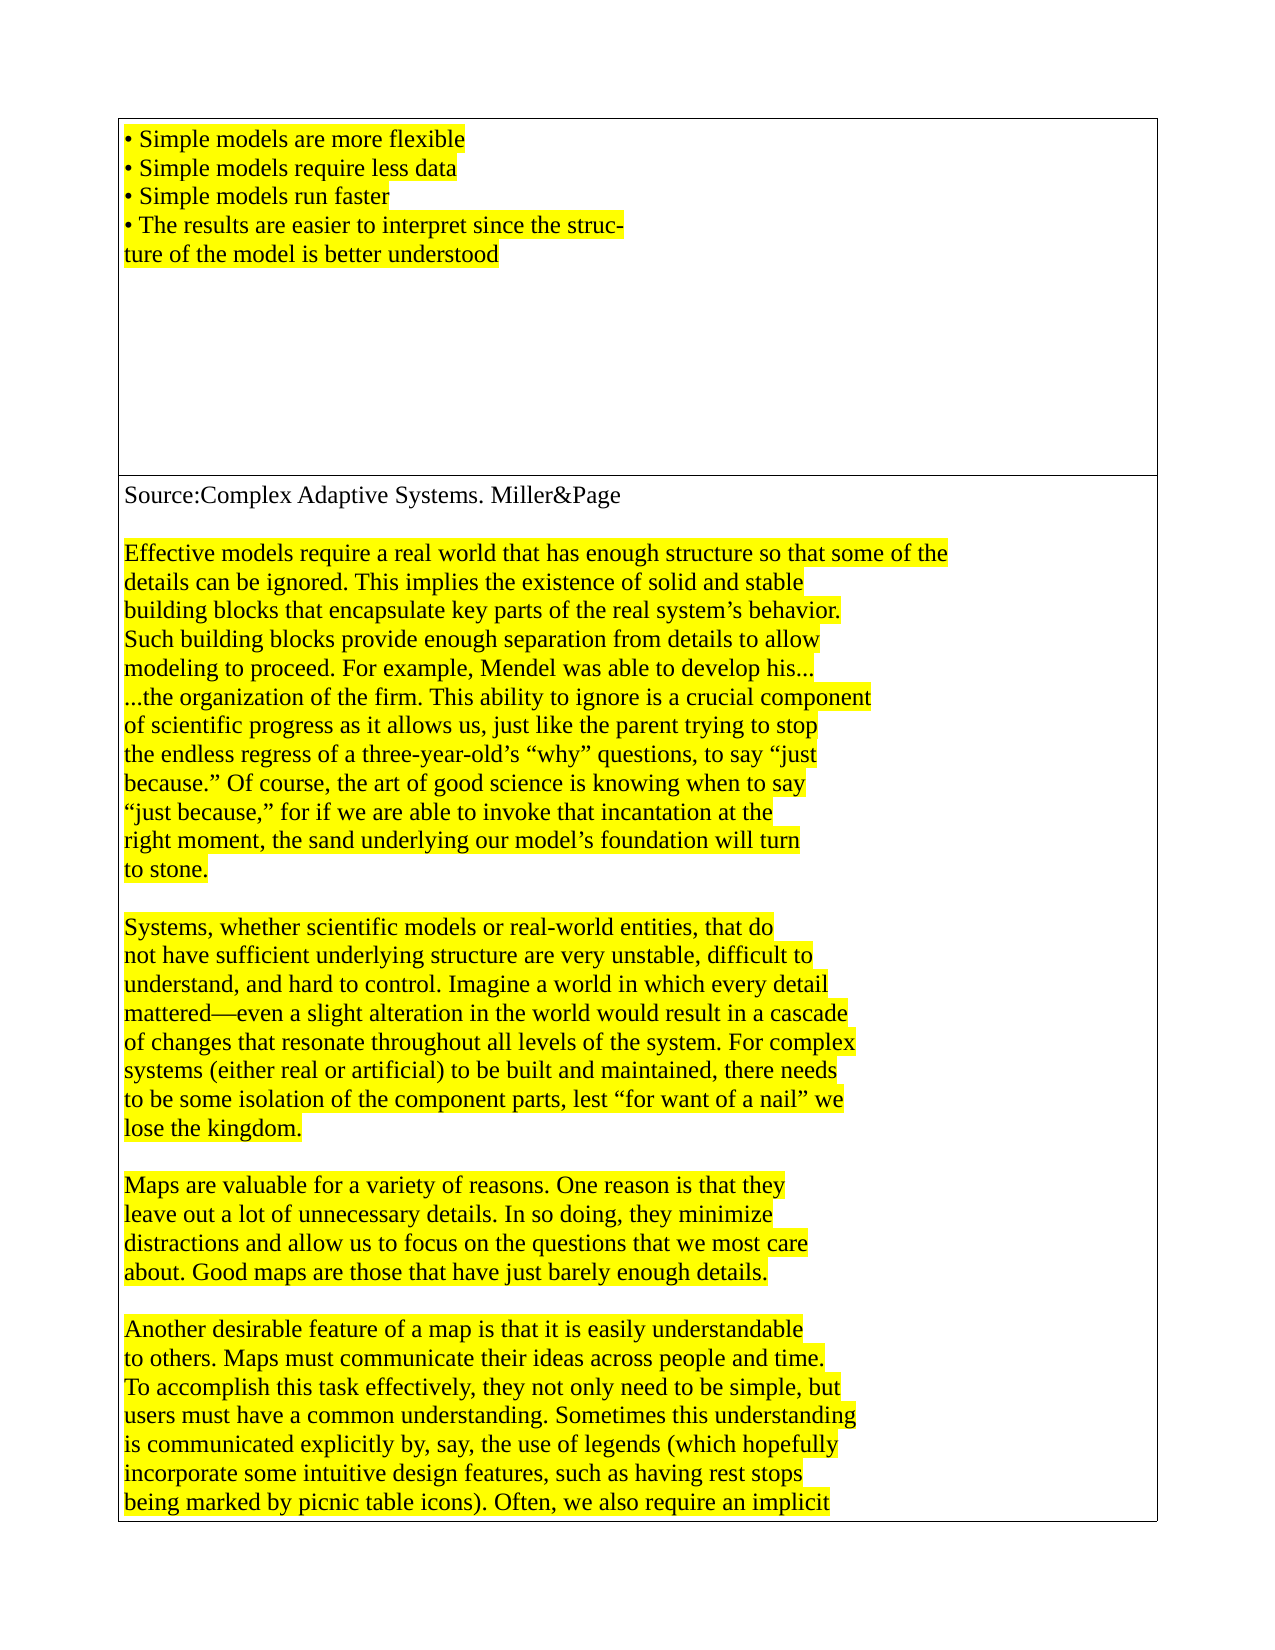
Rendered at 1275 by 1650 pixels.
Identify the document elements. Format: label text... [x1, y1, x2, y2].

table_cell Source:Complex Adaptive Systems. Miller&Page Effective models require a real world that has enough structure so that some of the details can be ignored. This implies the existence of solid and stable building blocks that encapsulate key parts of the real system’s behavior. Such building blocks provide enough separation from details to allow modeling to proceed. For example, Mendel was able to develop his... ...the organization of the firm. This ability to ignore is a crucial component of scientific progress as it allows us, just like the parent trying to stop the endless regress of a three-year-old’s “why” questions, to say “just because.” Of course, the art of good science is knowing when to say “just because,” for if we are able to invoke that incantation at the right moment, the sand underlying our model’s foundation will turn to stone. Systems, whether scientific models or real-world entities, that do not have sufficient underlying structure are very unstable, difficult to understand, and hard to control. Imagine a world in which every detail mattered—even a slight alteration in the world would result in a cascade of changes that resonate throughout all levels of the system. For complex systems (either real or artificial) to be built and maintained, there needs to be some isolation of the component parts, lest “for want of a nail” we lose the kingdom. Maps are valuable for a variety of reasons. One reason is that they leave out a lot of unnecessary details. In so doing, they minimize distractions and allow us to focus on the questions that we most care about. Good maps are those that have just barely enough details. Another desirable feature of a map is that it is easily understandable to others. Maps must communicate their ideas across people and time. To accomplish this task effectively, they not only need to be simple, but users must have a common understanding. Sometimes this understanding is communicated explicitly by, say, the use of legends (which hopefully incorporate some intuitive design features, such as having rest stops being marked by picnic table icons). Often, we also require an implicit [119, 476, 1157, 1521]
table_cell • Simple models are more flexible • Simple models require less data • Simple models run faster • The results are easier to interpret since the struc- ture of the model is better understood [119, 119, 1157, 475]
